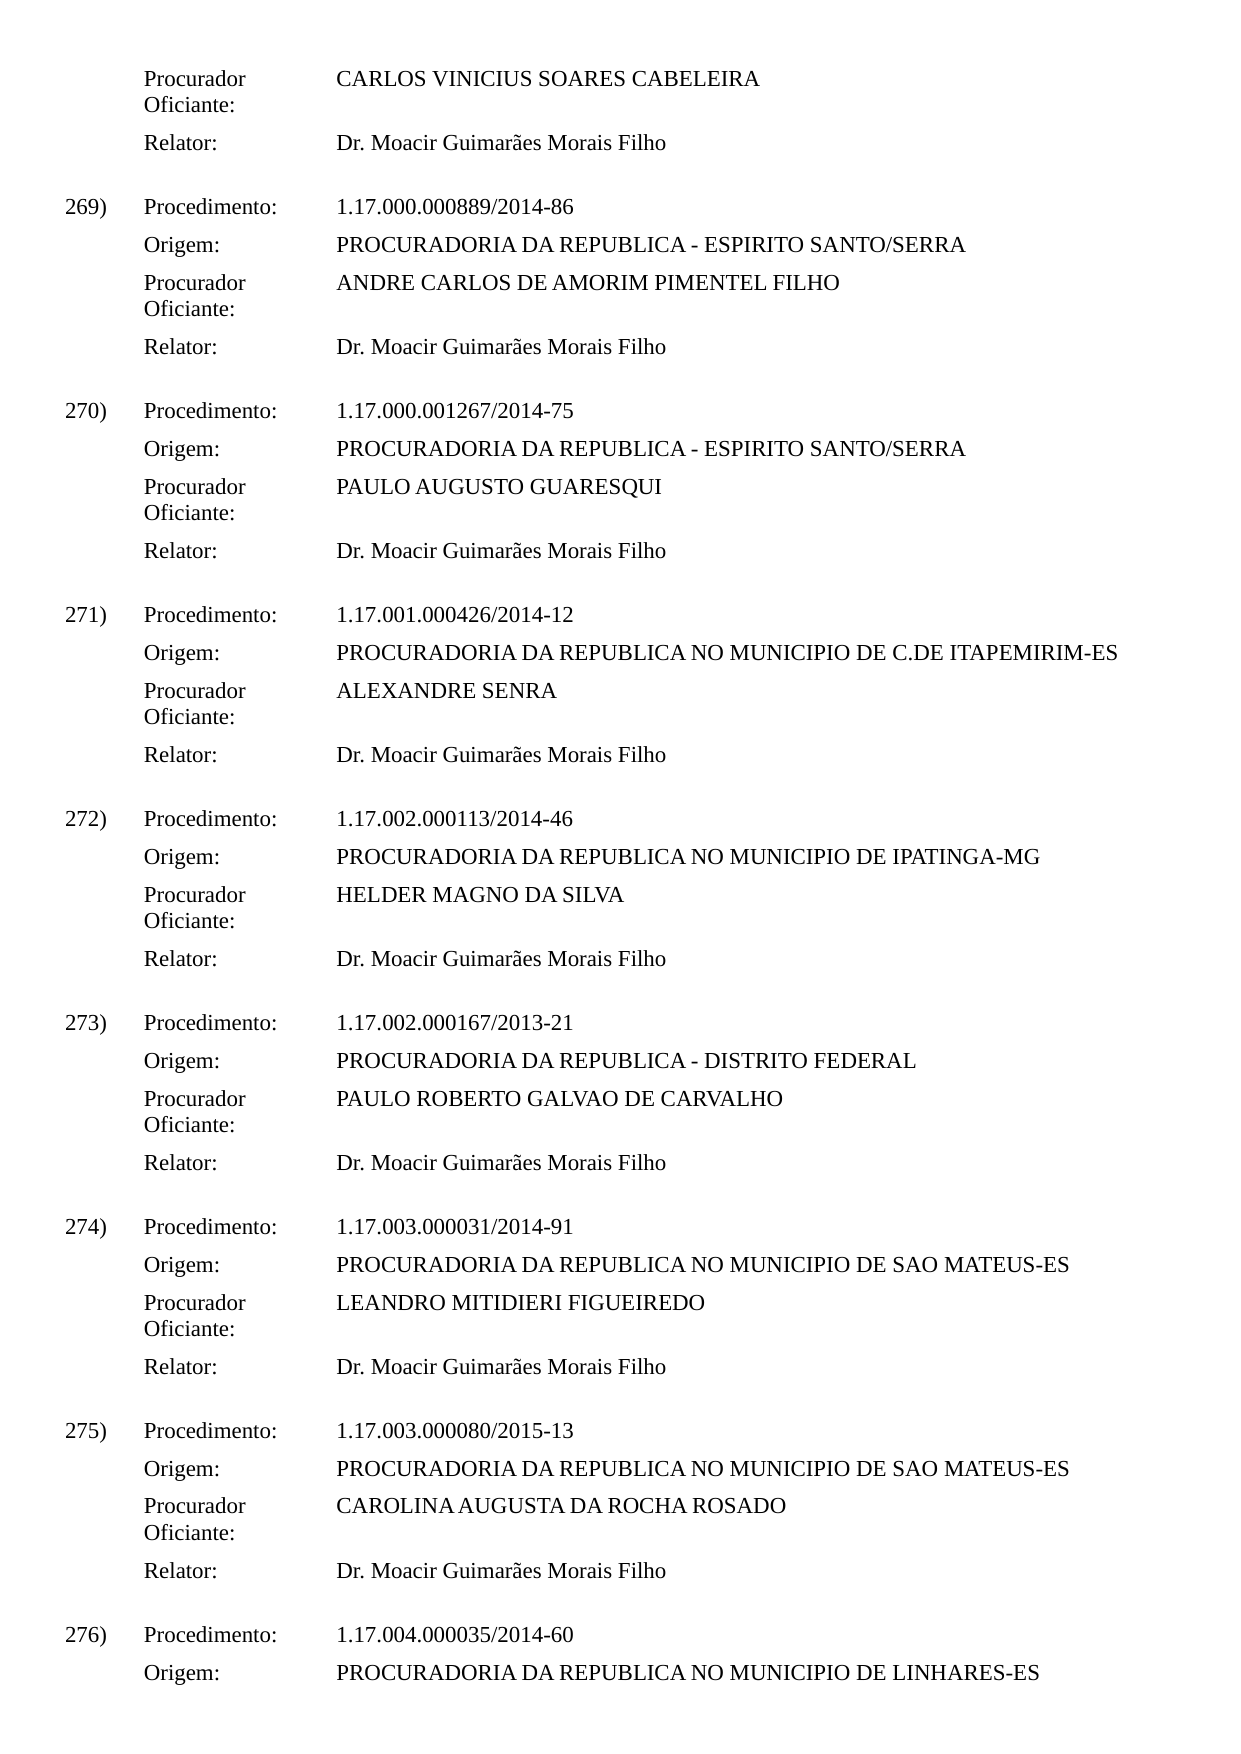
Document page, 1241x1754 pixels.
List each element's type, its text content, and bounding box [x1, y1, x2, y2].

table_header 1.17.001.000426/2014-12 [330, 595, 1181, 633]
table_cell [59, 875, 138, 939]
table_cell Procurador Oficiante: [138, 671, 330, 735]
table_cell [59, 59, 138, 123]
table_cell PROCURADORIA DA REPUBLICA NO MUNICIPIO DE IPATINGA-MG [330, 837, 1181, 875]
table_cell Relator: [138, 1347, 330, 1385]
table_header 1.17.003.000080/2015-13 [330, 1411, 1181, 1449]
table_cell [59, 939, 138, 977]
table_cell [59, 1283, 138, 1347]
table_cell ANDRE CARLOS DE AMORIM PIMENTEL FILHO [330, 263, 1181, 327]
table_cell Relator: [138, 123, 330, 161]
table_cell PROCURADORIA DA REPUBLICA NO MUNICIPIO DE SAO MATEUS-ES [330, 1449, 1181, 1487]
table_cell Origem: [138, 837, 330, 875]
table_cell Dr. Moacir Guimarães Morais Filho [330, 327, 1181, 365]
table_header Procedimento: [138, 799, 330, 837]
table_header 272) [59, 799, 138, 837]
table_header 1.17.000.000889/2014-86 [330, 188, 1181, 225]
table_cell [59, 123, 138, 161]
table_header 271) [59, 595, 138, 633]
table_cell Relator: [138, 939, 330, 977]
table_cell LEANDRO MITIDIERI FIGUEIREDO [330, 1283, 1181, 1347]
table_header Procedimento: [138, 1411, 330, 1449]
table_header 1.17.002.000113/2014-46 [330, 799, 1181, 837]
table_cell Origem: [138, 225, 330, 263]
table_cell [59, 1041, 138, 1079]
table_header Procedimento: [138, 188, 330, 225]
table_cell PROCURADORIA DA REPUBLICA NO MUNICIPIO DE C.DE ITAPEMIRIM-ES [330, 633, 1181, 671]
table_cell [59, 1449, 138, 1487]
table_cell Procurador Oficiante: [138, 263, 330, 327]
table_cell Relator: [138, 735, 330, 773]
table_cell Procurador Oficiante: [138, 875, 330, 939]
table_cell PAULO AUGUSTO GUARESQUI [330, 467, 1181, 531]
table_cell Relator: [138, 1143, 330, 1181]
table_cell [59, 429, 138, 467]
table_header 270) [59, 391, 138, 429]
table_cell CARLOS VINICIUS SOARES CABELEIRA [330, 59, 1181, 123]
table_cell [59, 1551, 138, 1589]
table_cell Dr. Moacir Guimarães Morais Filho [330, 123, 1181, 161]
table_cell Dr. Moacir Guimarães Morais Filho [330, 1551, 1181, 1589]
table_cell Procurador Oficiante: [138, 467, 330, 531]
table_cell Procurador Oficiante: [138, 1283, 330, 1347]
table_header 1.17.003.000031/2014-91 [330, 1207, 1181, 1245]
table_header 273) [59, 1003, 138, 1041]
table_cell ALEXANDRE SENRA [330, 671, 1181, 735]
table_cell [59, 735, 138, 773]
table_header Procedimento: [138, 595, 330, 633]
table_cell [59, 1347, 138, 1385]
table_cell Dr. Moacir Guimarães Morais Filho [330, 1143, 1181, 1181]
table_cell [59, 225, 138, 263]
table_cell [59, 837, 138, 875]
table_header 275) [59, 1411, 138, 1449]
table_cell HELDER MAGNO DA SILVA [330, 875, 1181, 939]
table_cell Procurador Oficiante: [138, 1487, 330, 1551]
table_cell [59, 263, 138, 327]
table_cell Relator: [138, 1551, 330, 1589]
table_header Procedimento: [138, 1003, 330, 1041]
table_cell [59, 633, 138, 671]
table_cell Origem: [138, 1653, 330, 1691]
table_cell PROCURADORIA DA REPUBLICA - ESPIRITO SANTO/SERRA [330, 429, 1181, 467]
table_cell [59, 531, 138, 569]
table_cell PROCURADORIA DA REPUBLICA NO MUNICIPIO DE LINHARES-ES [330, 1653, 1181, 1691]
table_cell [59, 467, 138, 531]
table_header 1.17.002.000167/2013-21 [330, 1003, 1181, 1041]
table_cell [59, 1079, 138, 1143]
table_cell [59, 671, 138, 735]
table_cell Relator: [138, 327, 330, 365]
table_cell Origem: [138, 1449, 330, 1487]
table_cell [59, 327, 138, 365]
table_cell PAULO ROBERTO GALVAO DE CARVALHO [330, 1079, 1181, 1143]
table_cell PROCURADORIA DA REPUBLICA NO MUNICIPIO DE SAO MATEUS-ES [330, 1245, 1181, 1283]
table_cell Procurador Oficiante: [138, 1079, 330, 1143]
table_cell Origem: [138, 429, 330, 467]
table_cell Dr. Moacir Guimarães Morais Filho [330, 939, 1181, 977]
table_header 269) [59, 188, 138, 225]
table_cell [59, 1653, 138, 1691]
table_header 276) [59, 1615, 138, 1653]
table_cell PROCURADORIA DA REPUBLICA - ESPIRITO SANTO/SERRA [330, 225, 1181, 263]
table_header 1.17.000.001267/2014-75 [330, 391, 1181, 429]
table_header Procedimento: [138, 391, 330, 429]
table_cell [59, 1143, 138, 1181]
table_cell Procurador Oficiante: [138, 59, 330, 123]
table_cell CAROLINA AUGUSTA DA ROCHA ROSADO [330, 1487, 1181, 1551]
table_cell Origem: [138, 633, 330, 671]
table_cell Dr. Moacir Guimarães Morais Filho [330, 735, 1181, 773]
table_header Procedimento: [138, 1615, 330, 1653]
table_cell Relator: [138, 531, 330, 569]
table_cell PROCURADORIA DA REPUBLICA - DISTRITO FEDERAL [330, 1041, 1181, 1079]
table_header 1.17.004.000035/2014-60 [330, 1615, 1181, 1653]
table_header Procedimento: [138, 1207, 330, 1245]
table_cell Origem: [138, 1041, 330, 1079]
table_cell [59, 1487, 138, 1551]
table_header 274) [59, 1207, 138, 1245]
table_cell Dr. Moacir Guimarães Morais Filho [330, 1347, 1181, 1385]
table_cell Dr. Moacir Guimarães Morais Filho [330, 531, 1181, 569]
table_cell [59, 1245, 138, 1283]
table_cell Origem: [138, 1245, 330, 1283]
